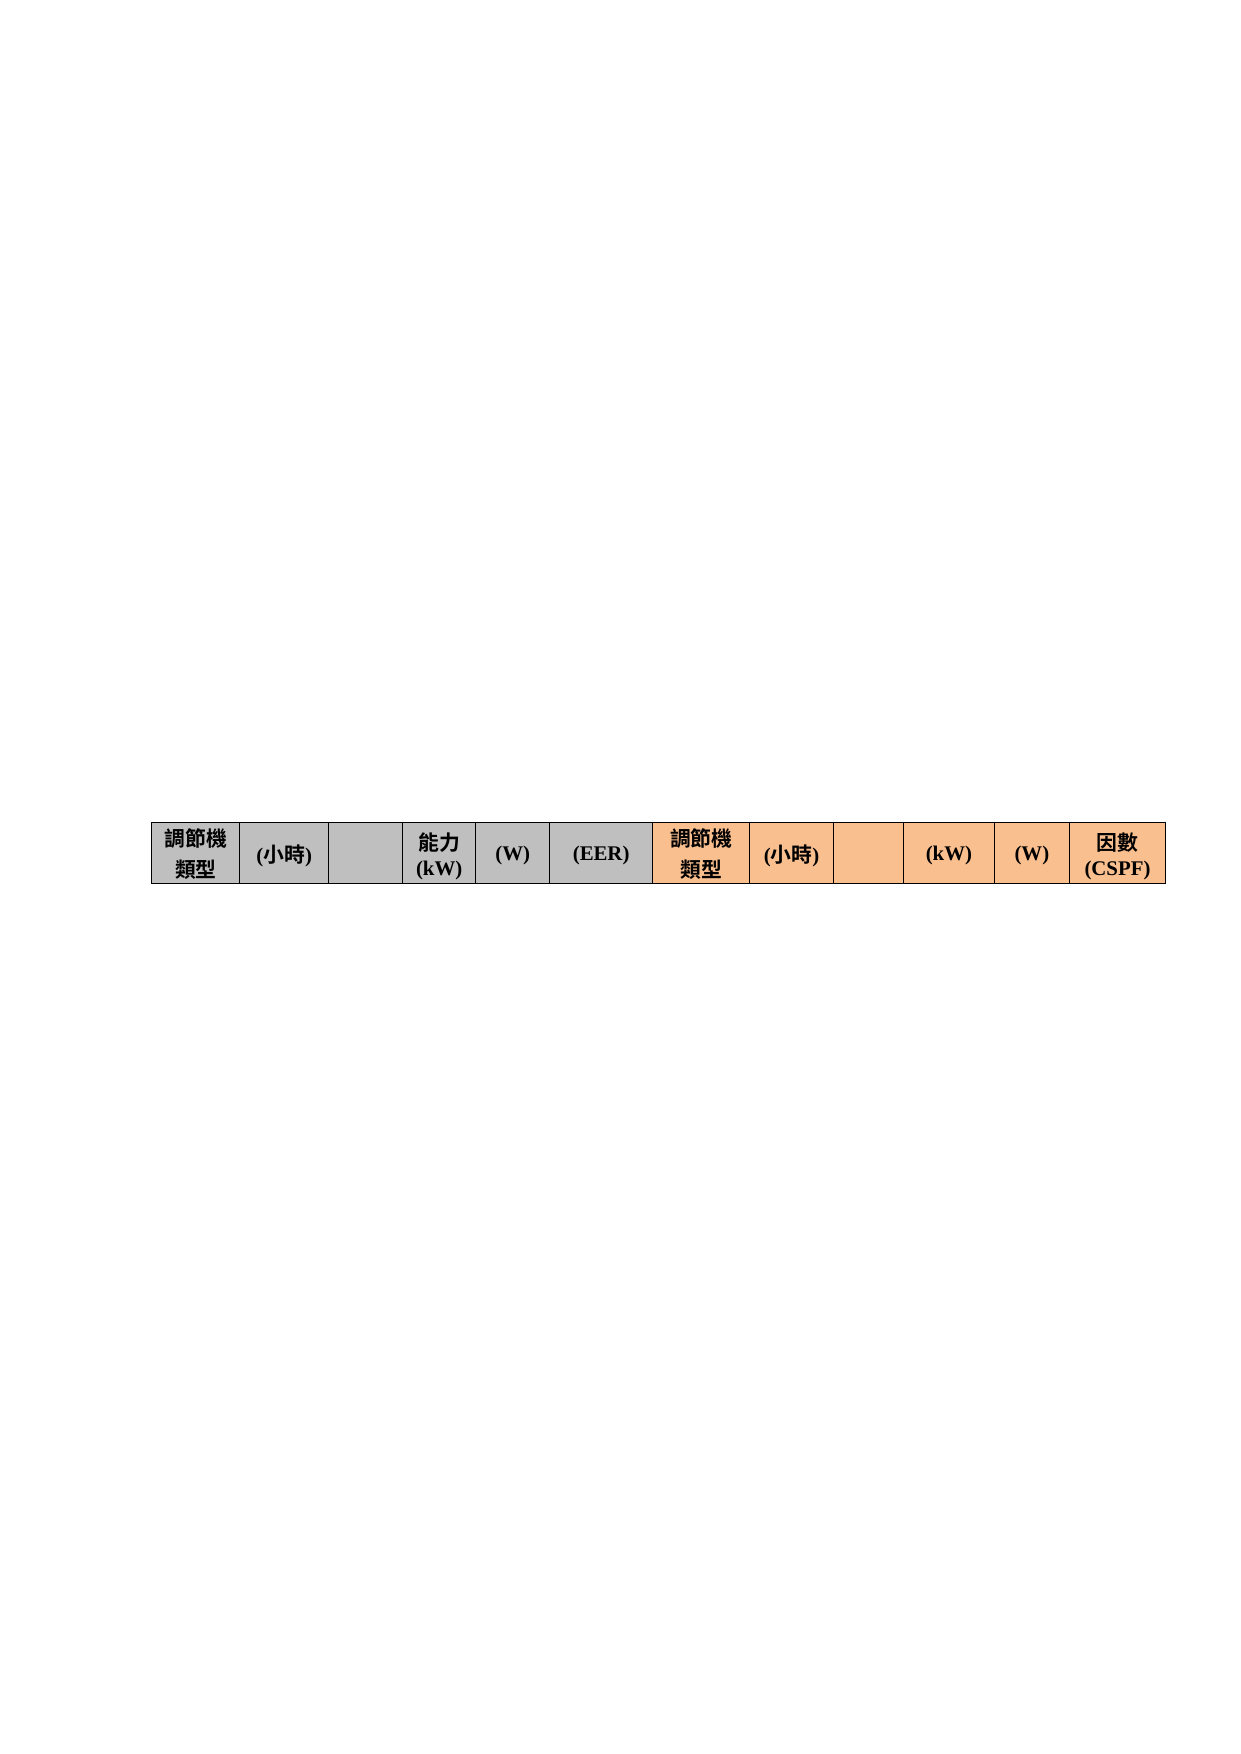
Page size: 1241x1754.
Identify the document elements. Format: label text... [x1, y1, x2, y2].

table_header [329, 823, 402, 883]
table_header (W) [476, 823, 549, 883]
table_header (小時) [240, 823, 328, 883]
table_header (小時) [750, 823, 833, 883]
table_header (kW) [904, 823, 994, 883]
table_header 調節機類型 [653, 823, 749, 883]
table_header (W) [995, 823, 1069, 883]
table_header 能力(kW) [403, 823, 475, 883]
table_header 因數 (CSPF) [1070, 823, 1165, 883]
table_header 調節機類型 [152, 823, 239, 883]
table_header [834, 823, 903, 883]
table_header (EER) [550, 823, 652, 883]
